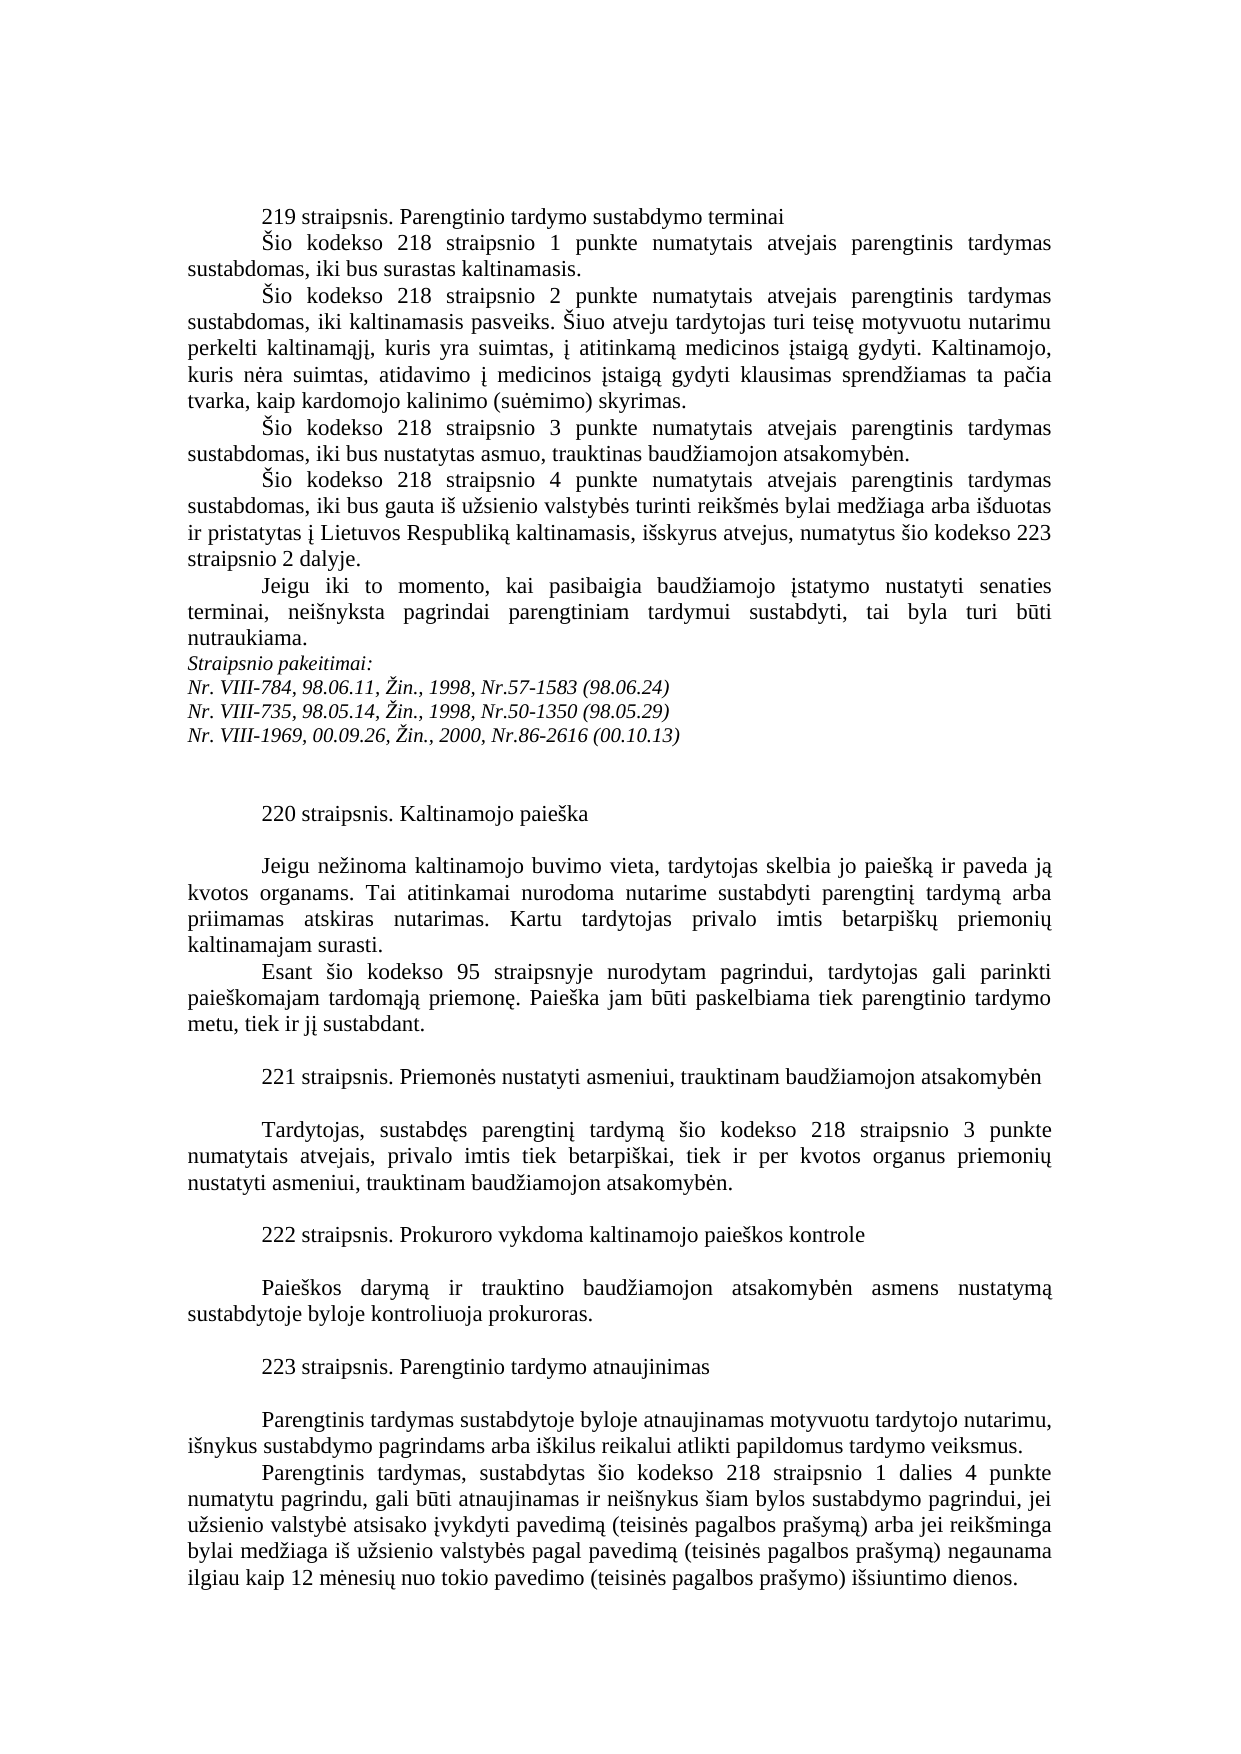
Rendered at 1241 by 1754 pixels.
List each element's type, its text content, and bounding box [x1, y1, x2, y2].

text Jeigu nežinoma kaltinamojo buvimo vieta, tardytojas skelbia jo paiešką ir paveda ją kvotos organams. Tai atitinkamai nurodoma nutarime sustabdyti parengtinį tardymą arba priimamas atskiras nutarimas. Kartu tardytojas privalo imtis betarpiškų priemonių kaltinamajam surasti. [187, 852, 1053, 958]
text 223 straipsnis. Parengtinio tardymo atnaujinimas [187, 1353, 1053, 1379]
text 220 straipsnis. Kaltinamojo paieška [187, 800, 1053, 826]
text Tardytojas, sustabdęs parengtinį tardymą šio kodekso 218 straipsnio 3 punkte numatytais atvejais, privalo imtis tiek betarpiškai, tiek ir per kvotos organus priemonių nustatyti asmeniui, trauktinam baudžiamojon atsakomybėn. [187, 1116, 1053, 1195]
text Jeigu iki to momento, kai pasibaigia baudžiamojo įstatymo nustatyti senaties terminai, neišnyksta pagrindai parengtiniam tardymui sustabdyti, tai byla turi būti nutraukiama. [187, 572, 1053, 651]
text 221 straipsnis. Priemonės nustatyti asmeniui, trauktinam baudžiamojon atsakomybėn [261, 1063, 1053, 1089]
text Nr. VIII-784, 98.06.11, Žin., 1998, Nr.57-1583 (98.06.24) [187, 675, 1053, 699]
text Esant šio kodekso 95 straipsnyje nurodytam pagrindui, tardytojas gali parinkti paieškomajam tardomąją priemonę. Paieška jam būti paskelbiama tiek parengtinio tardymo metu, tiek ir jį sustabdant. [187, 958, 1053, 1037]
text Šio kodekso 218 straipsnio 3 punkte numatytais atvejais parengtinis tardymas sustabdomas, iki bus nustatytas asmuo, trauktinas baudžiamojon atsakomybėn. [187, 413, 1053, 466]
text Nr. VIII-1969, 00.09.26, Žin., 2000, Nr.86-2616 (00.10.13) [187, 723, 1053, 747]
text Straipsnio pakeitimai: [187, 651, 1053, 675]
text Parengtinis tardymas, sustabdytas šio kodekso 218 straipsnio 1 dalies 4 punkte numatytu pagrindu, gali būti atnaujinamas ir neišnykus šiam bylos sustabdymo pagrindui, jei užsienio valstybė atsisako įvykdyti pavedimą (teisinės pagalbos prašymą) arba jei reikšminga bylai medžiaga iš užsienio valstybės pagal pavedimą (teisinės pagalbos prašymą) negaunama ilgiau kaip 12 mėnesių nuo tokio pavedimo (teisinės pagalbos prašymo) išsiuntimo dienos. [187, 1458, 1053, 1590]
text 219 straipsnis. Parengtinio tardymo sustabdymo terminai [187, 203, 1053, 229]
text Nr. VIII-735, 98.05.14, Žin., 1998, Nr.50-1350 (98.05.29) [187, 699, 1053, 723]
text Šio kodekso 218 straipsnio 2 punkte numatytais atvejais parengtinis tardymas sustabdomas, iki kaltinamasis pasveiks. Šiuo atveju tardytojas turi teisę motyvuotu nutarimu perkelti kaltinamąjį, kuris yra suimtas, į atitinkamą medicinos įstaigą gydyti. Kaltinamojo, kuris nėra suimtas, atidavimo į medicinos įstaigą gydyti klausimas sprendžiamas ta pačia tvarka, kaip kardomojo kalinimo (suėmimo) skyrimas. [187, 282, 1053, 413]
text Šio kodekso 218 straipsnio 1 punkte numatytais atvejais parengtinis tardymas sustabdomas, iki bus surastas kaltinamasis. [187, 229, 1053, 282]
text 222 straipsnis. Prokuroro vykdoma kaltinamojo paieškos kontrole [187, 1221, 1053, 1248]
text Parengtinis tardymas sustabdytoje byloje atnaujinamas motyvuotu tardytojo nutarimu, išnykus sustabdymo pagrindams arba iškilus reikalui atlikti papildomus tardymo veiksmus. [187, 1406, 1053, 1458]
text Šio kodekso 218 straipsnio 4 punkte numatytais atvejais parengtinis tardymas sustabdomas, iki bus gauta iš užsienio valstybės turinti reikšmės bylai medžiaga arba išduotas ir pristatytas į Lietuvos Respubliką kaltinamasis, išskyrus atvejus, numatytus šio kodekso 223 straipsnio 2 dalyje. [187, 466, 1053, 572]
text Paieškos darymą ir trauktino baudžiamojon atsakomybėn asmens nustatymą sustabdytoje byloje kontroliuoja prokuroras. [187, 1274, 1053, 1327]
